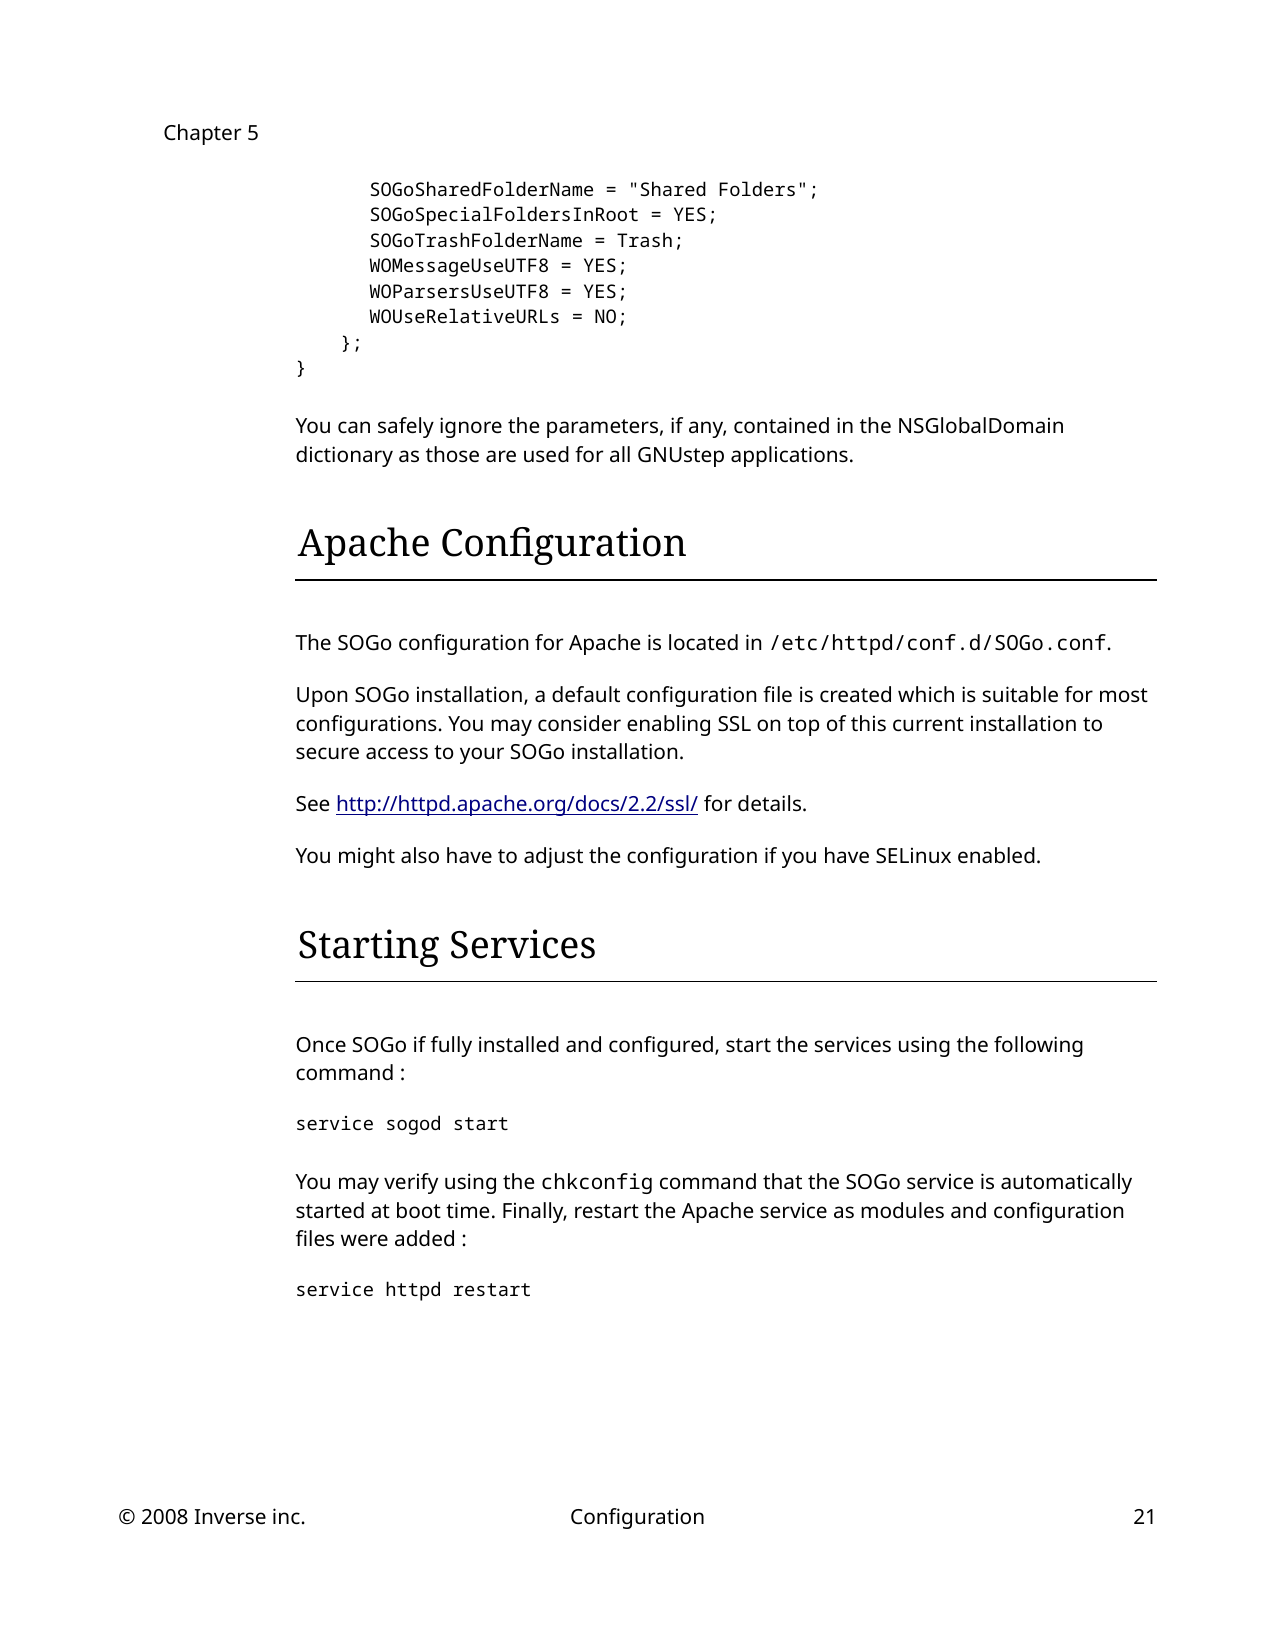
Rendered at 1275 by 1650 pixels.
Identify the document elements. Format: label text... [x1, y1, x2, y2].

text You can safely ignore the parameters, if any, contained in the NSGlobalDomain dictionary as those are used for all GNUstep applications. [295, 411, 1157, 468]
subtitle Starting Services [295, 918, 1157, 981]
text WOUseRelativeURLs = NO; [295, 304, 1157, 329]
text SOGoSharedFolderName = "Shared Folders"; [295, 176, 1157, 202]
text The SOGo configuration for Apache is located in /etc/httpd/conf.d/SOGo.conf. [295, 628, 1157, 657]
text SOGoTrashFolderName = Trash; [295, 227, 1157, 253]
text WOParsersUseUTF8 = YES; [295, 278, 1157, 304]
subtitle Apache Configuration [295, 517, 1157, 579]
text You might also have to adjust the configuration if you have SELinux enabled. [295, 842, 1157, 870]
text } [295, 355, 1157, 380]
text service httpd restart [295, 1276, 1157, 1302]
text WOMessageUseUTF8 = YES; [295, 253, 1157, 278]
text Once SOGo if fully installed and configured, start the services using the following command : [295, 1030, 1157, 1087]
text Upon SOGo installation, a default configuration file is created which is suitable for most configurations. You may consider enabling SSL on top of this current installation to secure access to your SOGo installation. [295, 681, 1157, 766]
text See http://httpd.apache.org/docs/2.2/ssl/ for details. [295, 789, 1157, 818]
text SOGoSpecialFoldersInRoot = YES; [295, 202, 1157, 227]
text }; [295, 329, 1157, 355]
text service sogod start [295, 1111, 1157, 1136]
text You may verify using the chkconfig command that the SOGo service is automatically started at boot time. Finally, restart the Apache service as modules and configuration files were added : [295, 1167, 1157, 1253]
